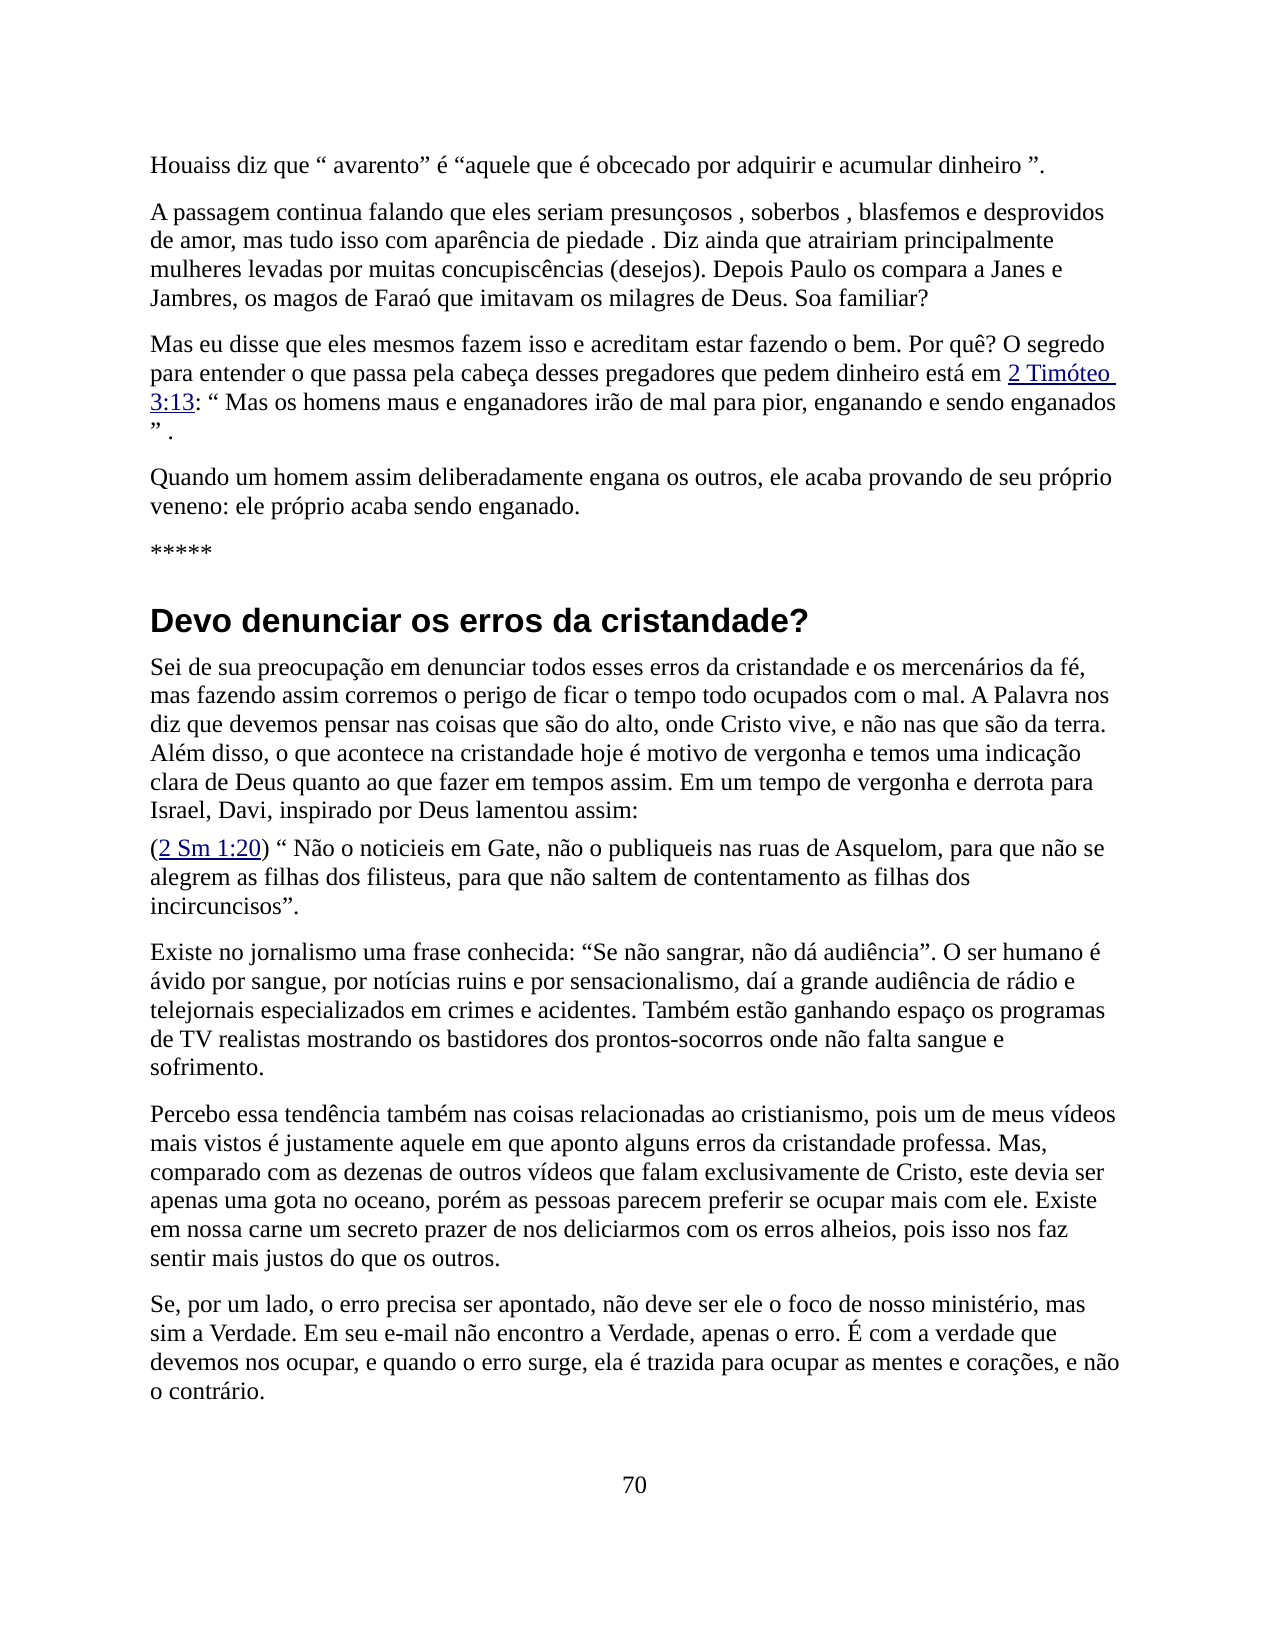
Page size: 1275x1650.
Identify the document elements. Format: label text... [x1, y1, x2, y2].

text Se, por um lado, o erro precisa ser apontado, não deve ser ele o foco de nosso ministério, mas sim a Verdade. Em seu e-mail não encontro a Verdade, apenas o erro. É com a verdade que devemos nos ocupar, e quando o erro surge, ela é trazida para ocupar as mentes e corações, e não o contrário. [150, 1289, 1125, 1404]
text A passagem continua falando que eles seriam presunçosos , soberbos , blasfemos e desprovidos de amor, mas tudo isso com aparência de piedade . Diz ainda que atrairiam principalmente mulheres levadas por muitas concupiscências (desejos). Depois Paulo os compara a Janes e Jambres, os magos de Faraó que imitavam os milagres de Deus. Soa familiar? [150, 197, 1125, 312]
text (2 Sm 1:20) “ Não o noticieis em Gate, não o publiqueis nas ruas de Asquelom, para que não se alegrem as filhas dos filisteus, para que não saltem de contentamento as filhas dos incircuncisos”. [150, 833, 1125, 919]
text ***** [150, 538, 1125, 567]
text Quando um homem assim deliberadamente engana os outros, ele acaba provando de seu próprio veneno: ele próprio acaba sendo enganado. [150, 462, 1125, 520]
text Existe no jornalismo uma frase conhecida: “Se não sangrar, não dá audiência”. O ser humano é ávido por sangue, por notícias ruins e por sensacionalismo, daí a grande audiência de rádio e telejornais especializados em crimes e acidentes. Também estão ganhando espaço os programas de TV realistas mostrando os bastidores dos prontos-socorros onde não falta sangue e sofrimento. [150, 937, 1125, 1081]
text Sei de sua preocupação em denunciar todos esses erros da cristandade e os mercenários da fé, mas fazendo assim corremos o perigo de ficar o tempo todo ocupados com o mal. A Palavra nos diz que devemos pensar nas coisas que são do alto, onde Cristo vive, e não nas que são da terra. Além disso, o que acontece na cristandade hoje é motivo de vergonha e temos uma indicação clara de Deus quanto ao que fazer em tempos assim. Em um tempo de vergonha e derrota para Israel, Davi, inspirado por Deus lamentou assim: [150, 652, 1125, 824]
text Houaiss diz que “ avarento” é “aquele que é obcecado por adquirir e acumular dinheiro ”. [150, 150, 1125, 179]
text Mas eu disse que eles mesmos fazem isso e acreditam estar fazendo o bem. Por quê? O segredo para entender o que passa pela cabeça desses pregadores que pedem dinheiro está em 2 Timóteo 3:13: “ Mas os homens maus e enganadores irão de mal para pior, enganando e sendo enganados ” . [150, 329, 1125, 444]
text Percebo essa tendência também nas coisas relacionadas ao cristianismo, pois um de meus vídeos mais vistos é justamente aquele em que aponto alguns erros da cristandade professa. Mas, comparado com as dezenas de outros vídeos que falam exclusivamente de Cristo, este devia ser apenas uma gota no oceano, porém as pessoas parecem preferir se ocupar mais com ele. Existe em nossa carne um secreto prazer de nos deliciarmos com os erros alheios, pois isso nos faz sentir mais justos do que os outros. [150, 1099, 1125, 1272]
subtitle Devo denunciar os erros da cristandade? [150, 601, 1125, 639]
